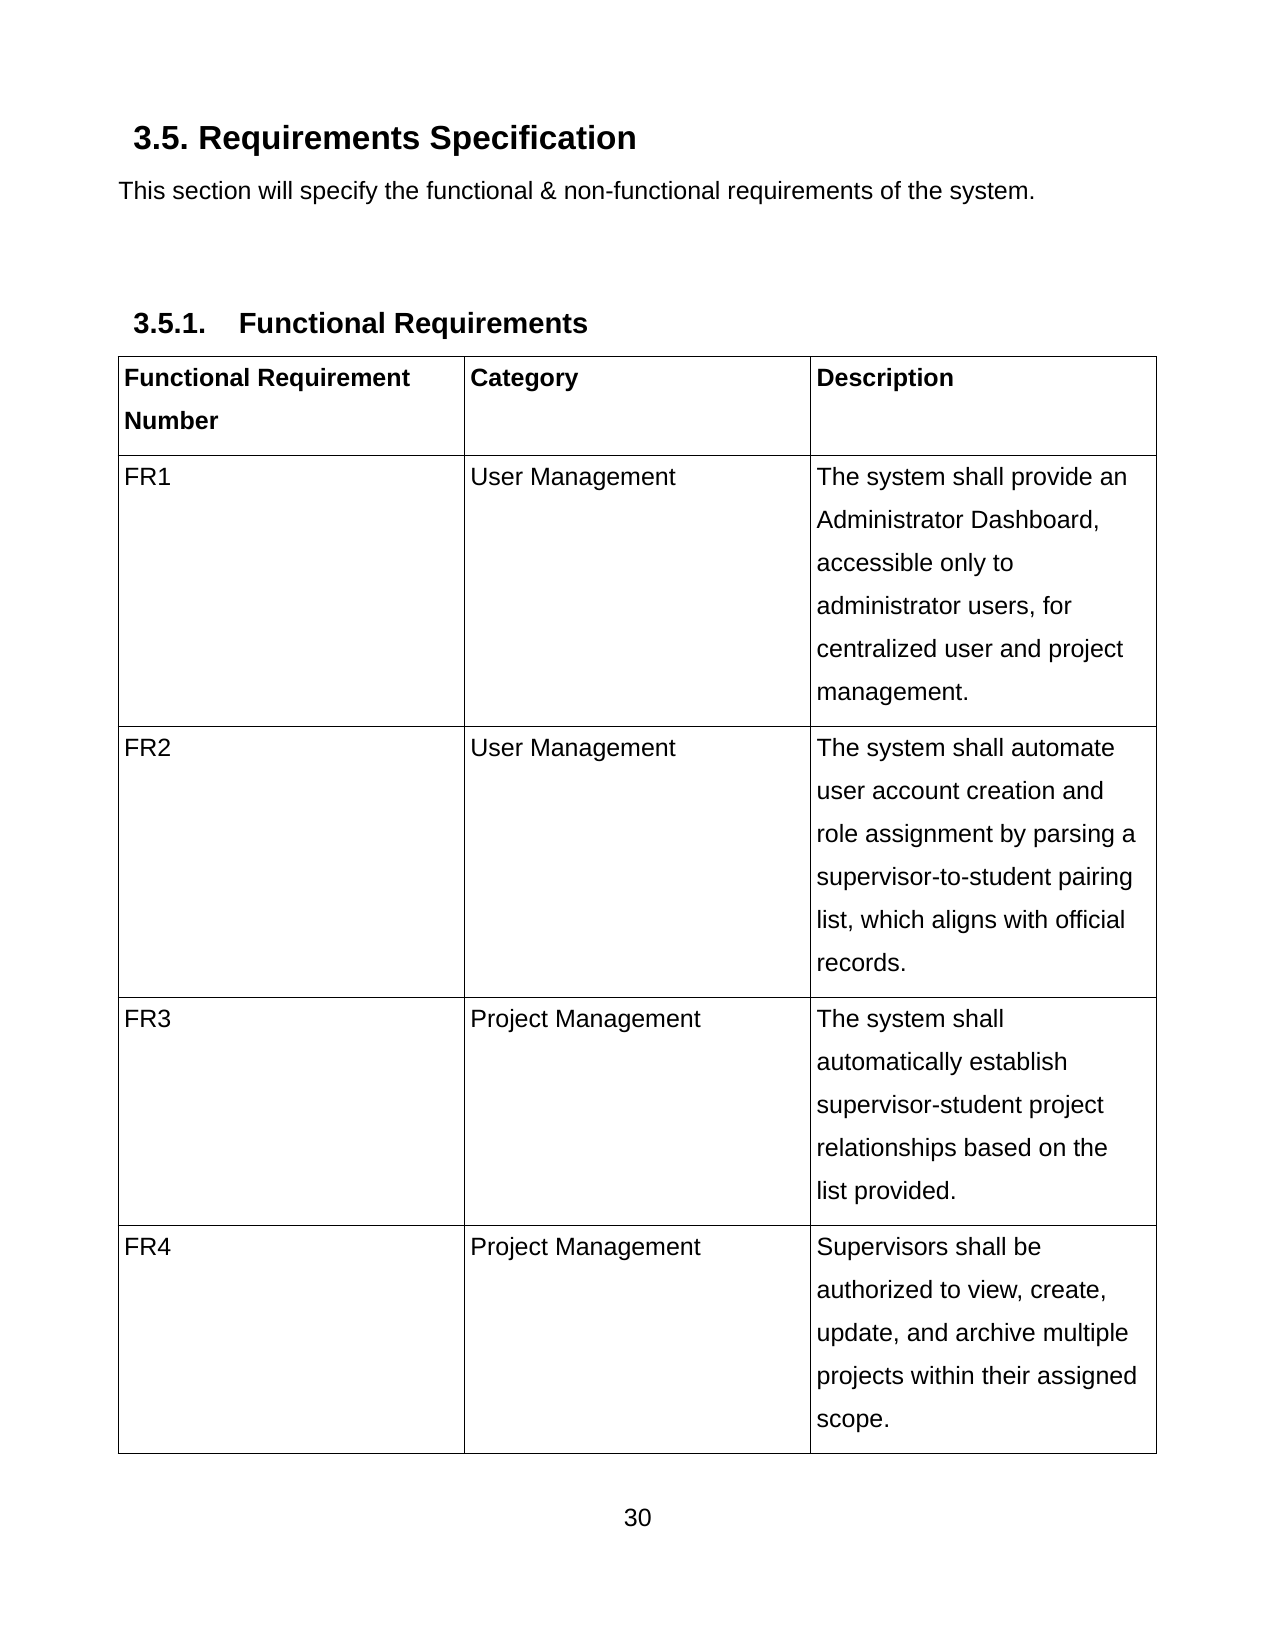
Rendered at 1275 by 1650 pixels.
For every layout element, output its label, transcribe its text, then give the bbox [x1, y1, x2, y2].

table_cell The system shall automate user account creation and role assignment by parsing a supervisor-to-student pairing list, which aligns with official records. [811, 727, 1156, 997]
table_cell FR4 [119, 1226, 464, 1453]
table_cell Supervisors shall be authorized to view, create, update, and archive multiple projects within their assigned scope. [811, 1226, 1156, 1453]
table_header Description [811, 357, 1156, 455]
table_header Category [465, 357, 810, 455]
table_cell FR3 [119, 998, 464, 1225]
table_cell FR1 [119, 456, 464, 726]
subtitle Requirements Specification [118, 118, 1157, 157]
table_header Functional Requirement Number [119, 357, 464, 455]
text This section will specify the functional & non-functional requirements of the system. [118, 176, 1157, 204]
table_cell Project Management [465, 1226, 810, 1453]
table_cell User Management [465, 456, 810, 726]
table_cell FR2 [119, 727, 464, 997]
table_cell The system shall provide an Administrator Dashboard, accessible only to administrator users, for centralized user and project management. [811, 456, 1156, 726]
table_cell Project Management [465, 998, 810, 1225]
table_cell User Management [465, 727, 810, 997]
subtitle Functional Requirements [118, 306, 1157, 339]
table_cell The system shall automatically establish supervisor-student project relationships based on the list provided. [811, 998, 1156, 1225]
